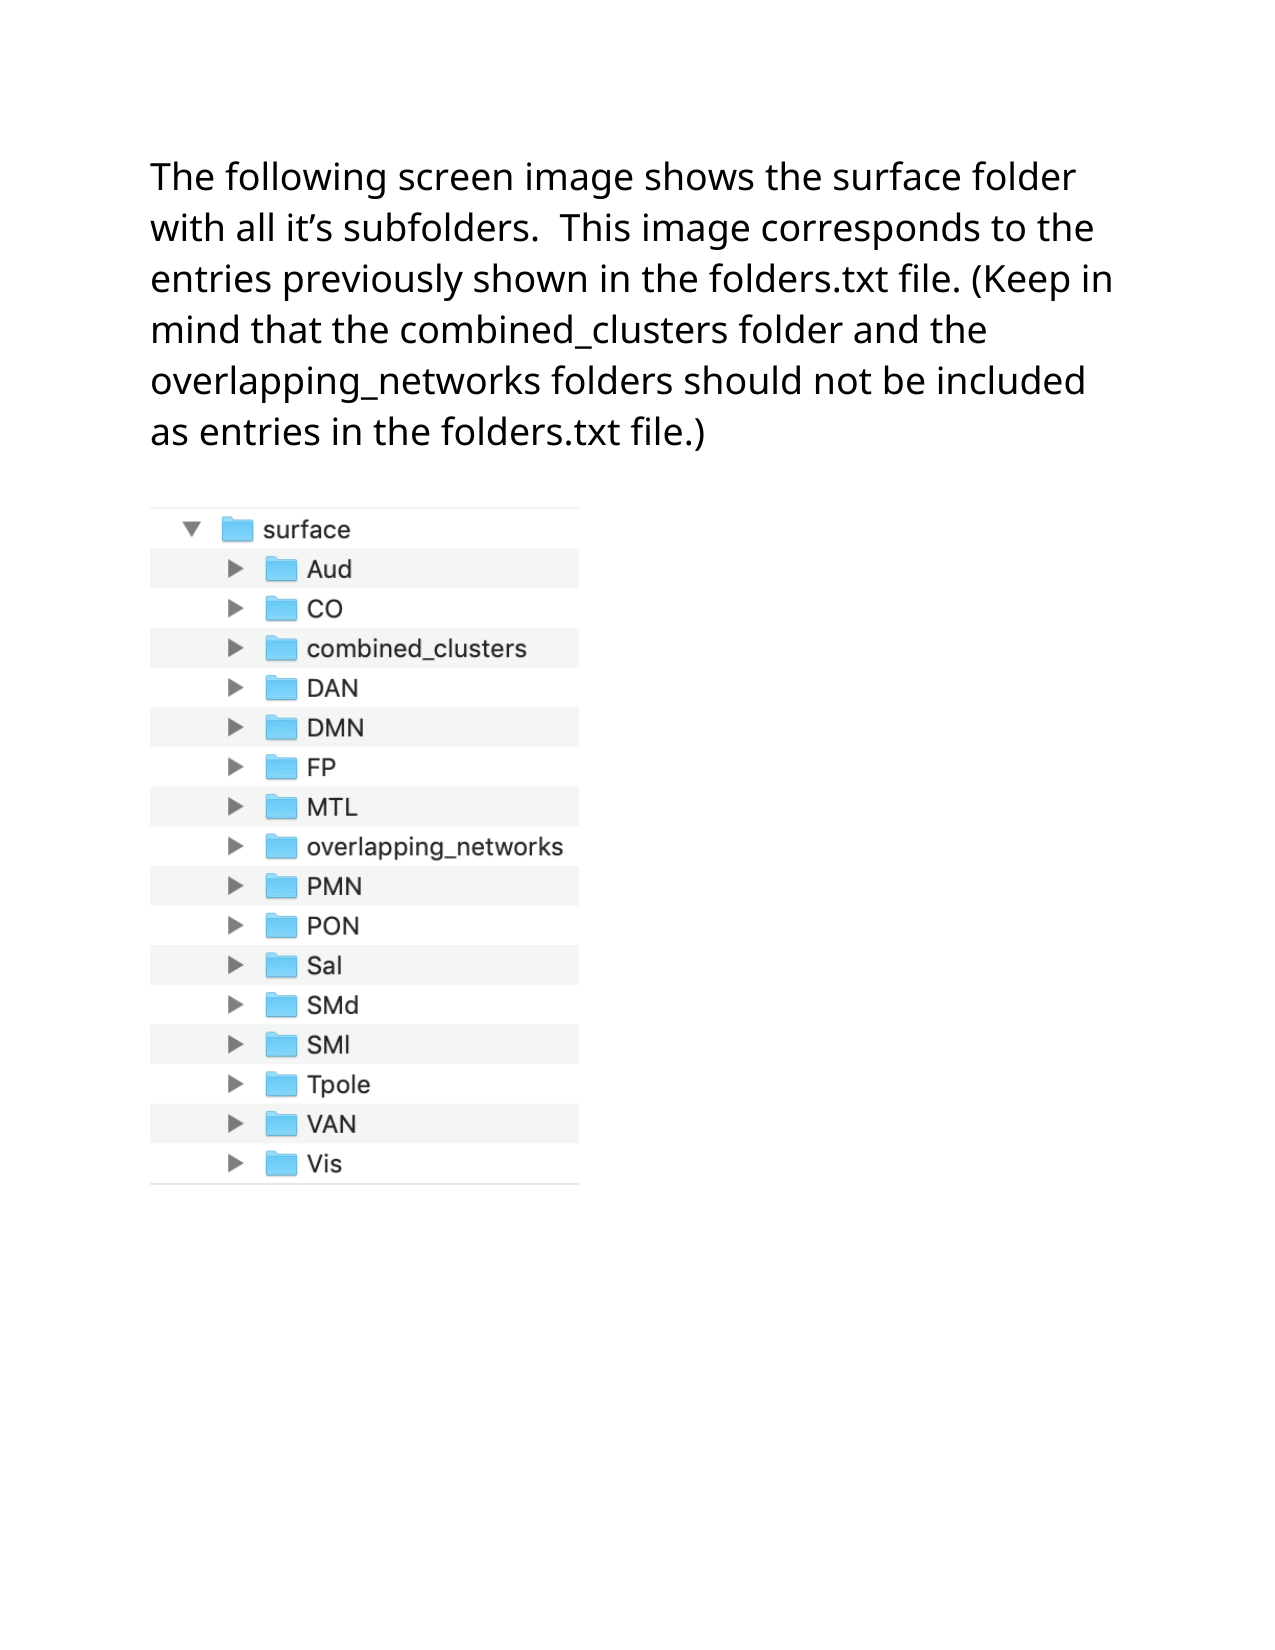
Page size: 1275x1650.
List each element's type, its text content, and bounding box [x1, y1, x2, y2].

text The following screen image shows the surface folder with all it’s subfolders. This image corresponds to the entries previously shown in the folders.txt file. (Keep in mind that the combined_clusters folder and the overlapping_networks folders should not be included as entries in the folders.txt file.) [150, 150, 1125, 456]
picture [150, 507, 580, 1185]
